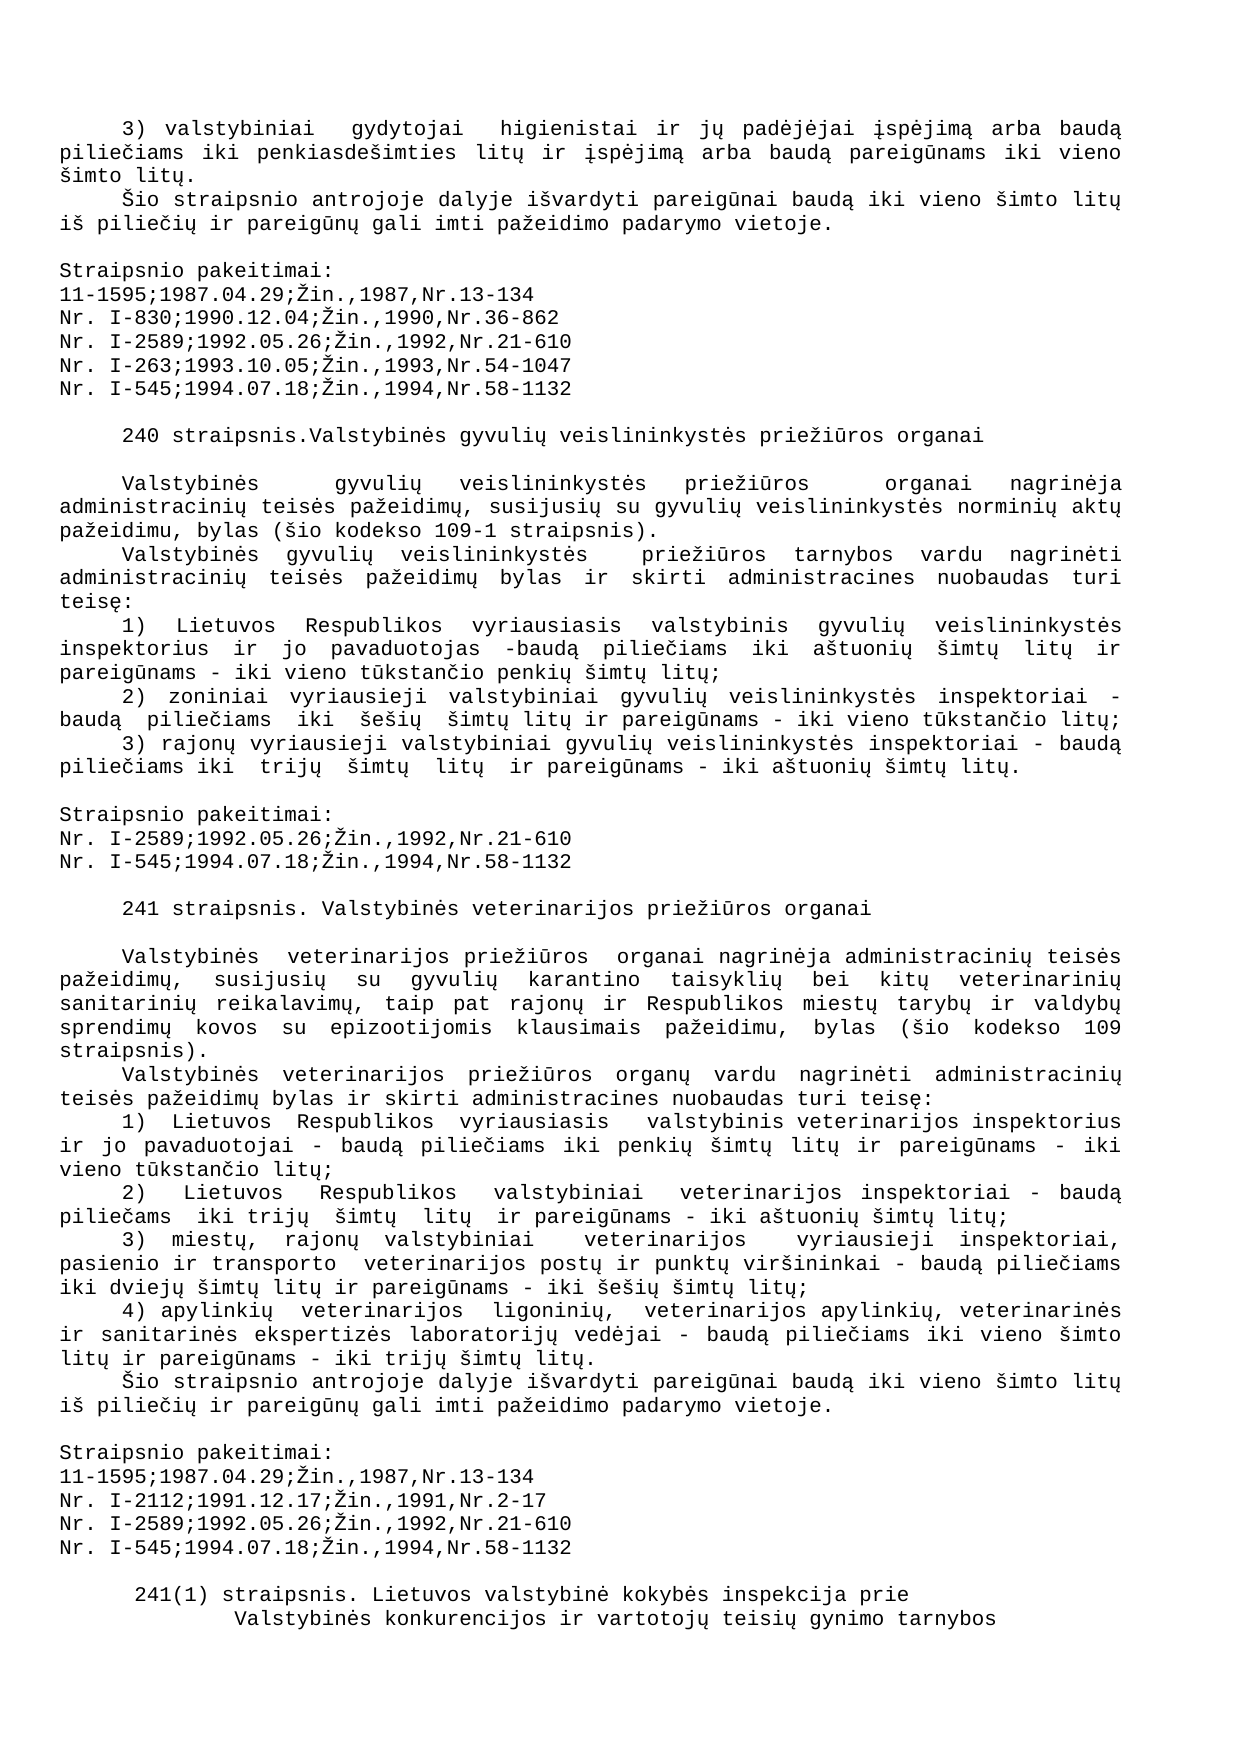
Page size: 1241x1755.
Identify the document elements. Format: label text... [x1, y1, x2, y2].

text Valstybinės konkurencijos ir vartotojų teisių gynimo tarnybos [59, 1608, 1122, 1631]
text 241 straipsnis. Valstybinės veterinarijos priežiūros organai [59, 898, 1122, 922]
text 3) miestų, rajonų valstybiniai veterinarijos vyriausieji inspektoriai, pasienio ir transporto veterinarijos postų ir punktų viršininkai - baudą piliečiams iki dviejų šimtų litų ir pareigūnams - iki šešių šimtų litų; [59, 1229, 1122, 1300]
text 1) Lietuvos Respublikos vyriausiasis valstybinis veterinarijos inspektorius ir jo pavaduotojai - baudą piliečiams iki penkių šimtų litų ir pareigūnams - iki vieno tūkstančio litų; [59, 1111, 1122, 1182]
text Šio straipsnio antrojoje dalyje išvardyti pareigūnai baudą iki vieno šimto litų iš piliečių ir pareigūnų gali imti pažeidimo padarymo vietoje. [59, 1371, 1122, 1419]
text Nr. I-545;1994.07.18;Žin.,1994,Nr.58-1132 [59, 1537, 1122, 1561]
text 11-1595;1987.04.29;Žin.,1987,Nr.13-134 [59, 1466, 1122, 1489]
text 3) valstybiniai gydytojai higienistai ir jų padėjėjai įspėjimą arba baudą piliečiams iki penkiasdešimties litų ir įspėjimą arba baudą pareigūnams iki vieno šimto litų. [59, 118, 1122, 189]
text 241(1) straipsnis. Lietuvos valstybinė kokybės inspekcija prie [59, 1584, 1122, 1608]
text 1) Lietuvos Respublikos vyriausiasis valstybinis gyvulių veislininkystės inspektorius ir jo pavaduotojas -baudą piliečiams iki aštuonių šimtų litų ir pareigūnams - iki vieno tūkstančio penkių šimtų litų; [59, 615, 1122, 686]
text 3) rajonų vyriausieji valstybiniai gyvulių veislininkystės inspektoriai - baudą piliečiams iki trijų šimtų litų ir pareigūnams - iki aštuonių šimtų litų. [59, 733, 1122, 780]
text Straipsnio pakeitimai: [59, 1442, 1122, 1466]
text 4) apylinkių veterinarijos ligoninių, veterinarijos apylinkių, veterinarinės ir sanitarinės ekspertizės laboratorijų vedėjai - baudą piliečiams iki vieno šimto litų ir pareigūnams - iki trijų šimtų litų. [59, 1300, 1122, 1371]
text Nr. I-830;1990.12.04;Žin.,1990,Nr.36-862 [59, 307, 1122, 331]
text 2) zoniniai vyriausieji valstybiniai gyvulių veislininkystės inspektoriai - baudą piliečiams iki šešių šimtų litų ir pareigūnams - iki vieno tūkstančio litų; [59, 686, 1122, 733]
text Valstybinės veterinarijos priežiūros organai nagrinėja administracinių teisės pažeidimų, susijusių su gyvulių karantino taisyklių bei kitų veterinarinių sanitarinių reikalavimų, taip pat rajonų ir Respublikos miestų tarybų ir valdybų sprendimų kovos su epizootijomis klausimais pažeidimu, bylas (šio kodekso 109 straipsnis). [59, 946, 1122, 1064]
text Straipsnio pakeitimai: [59, 804, 1122, 827]
text Nr. I-545;1994.07.18;Žin.,1994,Nr.58-1132 [59, 378, 1122, 402]
text Nr. I-2589;1992.05.26;Žin.,1992,Nr.21-610 [59, 1513, 1122, 1537]
text Straipsnio pakeitimai: [59, 260, 1122, 284]
text Šio straipsnio antrojoje dalyje išvardyti pareigūnai baudą iki vieno šimto litų iš piliečių ir pareigūnų gali imti pažeidimo padarymo vietoje. [59, 189, 1122, 236]
text 2) Lietuvos Respublikos valstybiniai veterinarijos inspektoriai - baudą piliečams iki trijų šimtų litų ir pareigūnams - iki aštuonių šimtų litų; [59, 1182, 1122, 1229]
text Nr. I-2112;1991.12.17;Žin.,1991,Nr.2-17 [59, 1489, 1122, 1513]
text 11-1595;1987.04.29;Žin.,1987,Nr.13-134 [59, 284, 1122, 307]
text Valstybinės gyvulių veislininkystės priežiūros tarnybos vardu nagrinėti administracinių teisės pažeidimų bylas ir skirti administracines nuobaudas turi teisę: [59, 544, 1122, 615]
text 240 straipsnis.Valstybinės gyvulių veislininkystės priežiūros organai [59, 426, 1122, 449]
text Nr. I-263;1993.10.05;Žin.,1993,Nr.54-1047 [59, 354, 1122, 378]
text Nr. I-2589;1992.05.26;Žin.,1992,Nr.21-610 [59, 331, 1122, 354]
text Valstybinės gyvulių veislininkystės priežiūros organai nagrinėja administracinių teisės pažeidimų, susijusių su gyvulių veislininkystės norminių aktų pažeidimu, bylas (šio kodekso 109-1 straipsnis). [59, 473, 1122, 544]
text Valstybinės veterinarijos priežiūros organų vardu nagrinėti administracinių teisės pažeidimų bylas ir skirti administracines nuobaudas turi teisę: [59, 1064, 1122, 1111]
text Nr. I-545;1994.07.18;Žin.,1994,Nr.58-1132 [59, 851, 1122, 875]
text Nr. I-2589;1992.05.26;Žin.,1992,Nr.21-610 [59, 827, 1122, 851]
